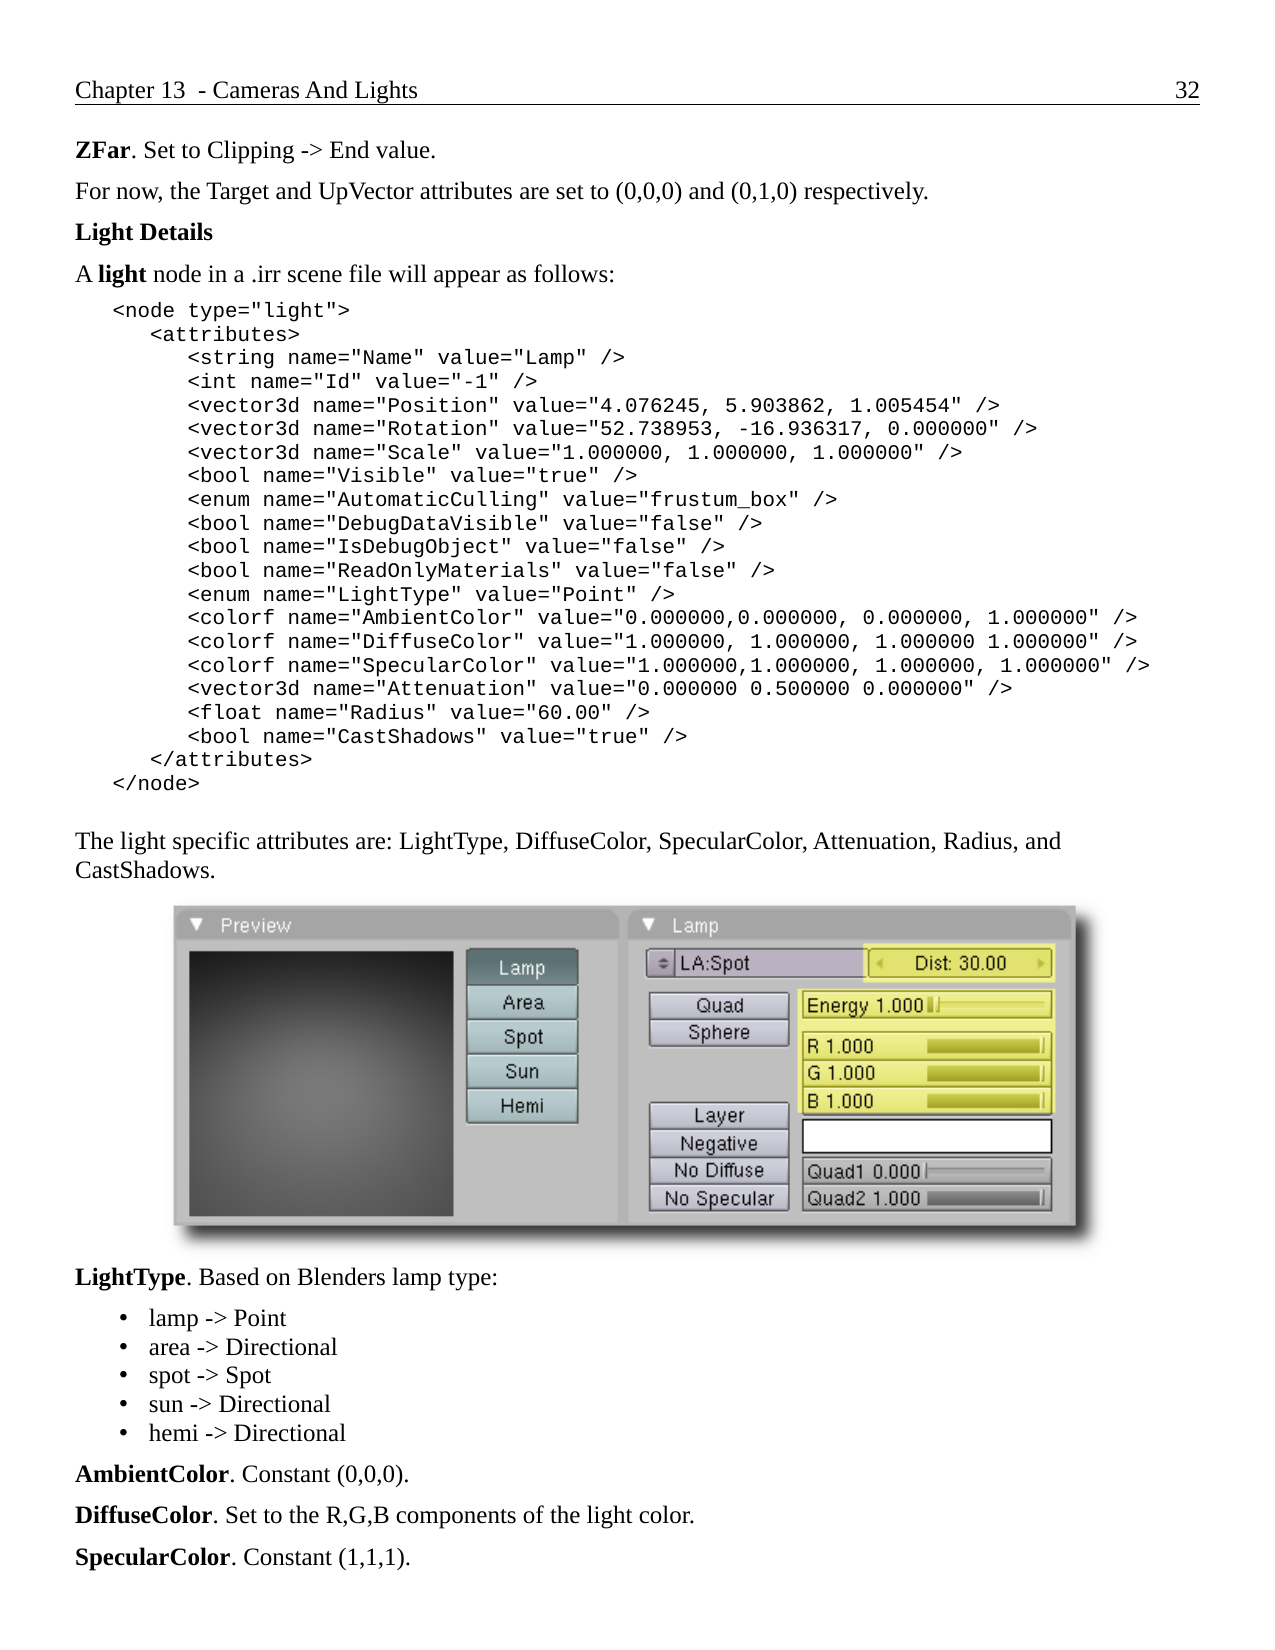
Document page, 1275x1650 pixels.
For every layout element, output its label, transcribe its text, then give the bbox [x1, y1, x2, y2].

text AmbientColor. Constant (0,0,0). [75, 1459, 1200, 1488]
text <node type="light"> [75, 300, 1200, 324]
text <vector3d name="Attenuation" value="0.000000 0.500000 0.000000" /> [75, 678, 1200, 702]
text ZFar. Set to Clipping -> End value. [75, 135, 1200, 164]
text <enum name="AutomaticCulling" value="frustum_box" /> [75, 489, 1200, 513]
text DiffuseColor. Set to the R,G,B components of the light color. [75, 1500, 1200, 1529]
text For now, the Target and UpVector attributes are set to (0,0,0) and (0,1,0) respectively. [75, 176, 1200, 205]
text <vector3d name="Rotation" value="52.738953, -16.936317, 0.000000" /> [75, 418, 1200, 442]
text A light node in a .irr scene file will appear as follows: [75, 259, 1200, 287]
text <colorf name="SpecularColor" value="1.000000,1.000000, 1.000000, 1.000000" /> [75, 655, 1200, 678]
text LightType. Based on Blenders lamp type: [75, 1262, 1200, 1290]
list area -> Directional [119, 1332, 1200, 1360]
text SpecularColor. Constant (1,1,1). [75, 1542, 1200, 1570]
text </attributes> [75, 749, 1200, 773]
text <bool name="Visible" value="true" /> [75, 466, 1200, 489]
text <bool name="DebugDataVisible" value="false" /> [75, 513, 1200, 536]
text <vector3d name="Scale" value="1.000000, 1.000000, 1.000000" /> [75, 442, 1200, 466]
text <bool name="IsDebugObject" value="false" /> [75, 536, 1200, 560]
text The light specific attributes are: LightType, DiffuseColor, SpecularColor, Attenuation, Radius, and CastShadows. [75, 826, 1200, 883]
text <bool name="CastShadows" value="true" /> [75, 726, 1200, 749]
text <attributes> [75, 324, 1200, 347]
text <string name="Name" value="Lamp" /> [75, 347, 1200, 371]
list lamp -> Point [119, 1303, 1200, 1332]
list hemi -> Directional [119, 1418, 1200, 1447]
text <colorf name="AmbientColor" value="0.000000,0.000000, 0.000000, 1.000000" /> [75, 607, 1200, 631]
text <float name="Radius" value="60.00" /> [75, 702, 1200, 726]
text <enum name="LightType" value="Point" /> [75, 584, 1200, 607]
text <vector3d name="Position" value="4.076245, 5.903862, 1.005454" /> [75, 394, 1200, 418]
text </node> [75, 773, 1200, 797]
text <colorf name="DiffuseColor" value="1.000000, 1.000000, 1.000000 1.000000" /> [75, 631, 1200, 655]
list sun -> Directional [119, 1389, 1200, 1418]
text <int name="Id" value="-1" /> [75, 371, 1200, 394]
text Light Details [75, 217, 1200, 246]
text <bool name="ReadOnlyMaterials" value="false" /> [75, 560, 1200, 584]
picture [163, 896, 1112, 1262]
list spot -> Spot [119, 1360, 1200, 1389]
